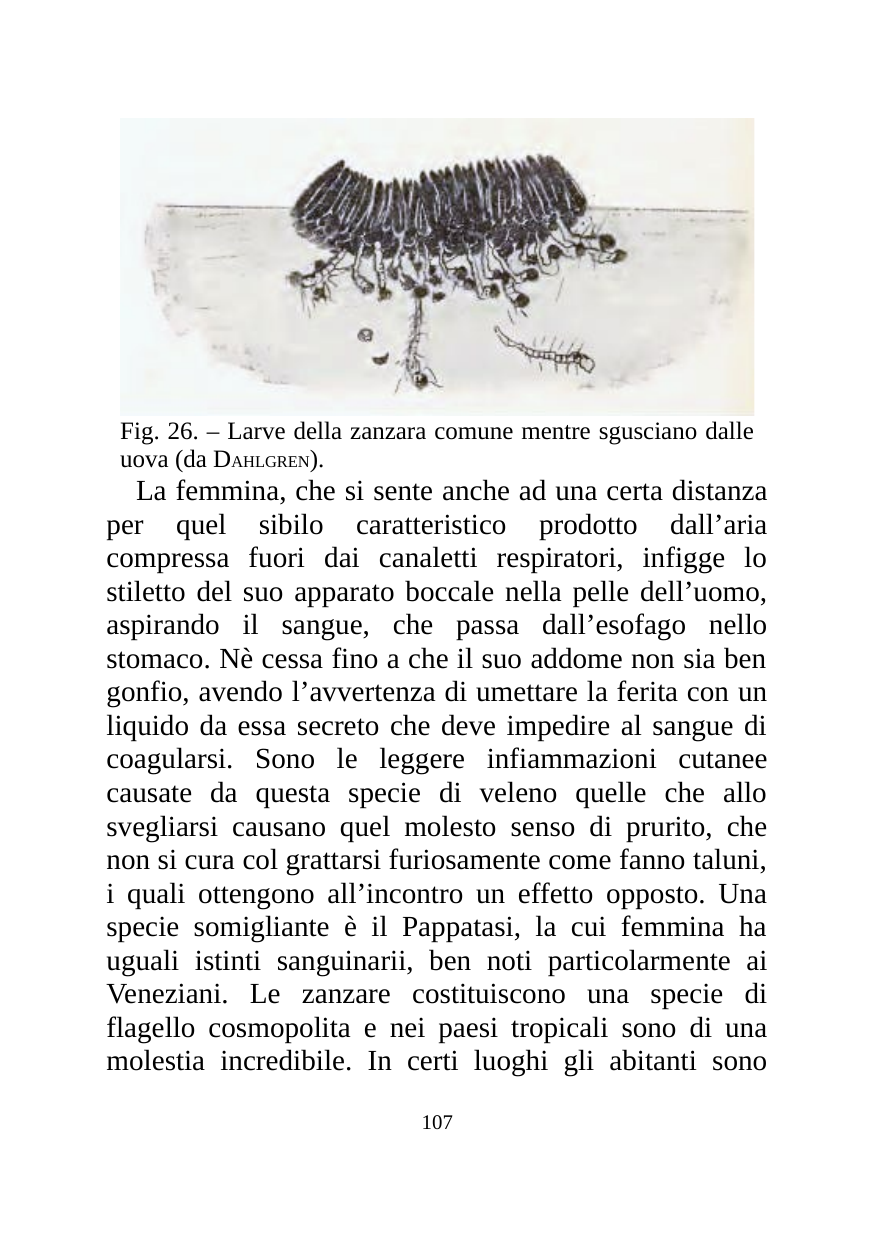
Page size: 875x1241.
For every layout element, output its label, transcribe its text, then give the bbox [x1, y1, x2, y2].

picture [120, 118, 755, 416]
text Fig. 26. – Larve della zanzara comune mentre sgusciano dalle uova (da Dahlgren). [120, 416, 754, 473]
text La femmina, che si sente anche ad una certa distanza per quel sibilo caratteristico prodotto dall’aria compressa fuori dai canaletti respiratori, infigge lo stiletto del suo apparato boccale nella pelle dell’uomo, aspirando il sangue, che passa dall’esofago nello stomaco. Nè cessa fino a che il suo addome non sia ben gonfio, avendo l’avvertenza di umettare la ferita con un liquido da essa secreto che deve impedire al sangue di coagularsi. Sono le leggere infiammazioni cutanee causate da questa specie di veleno quelle che allo svegliarsi causano quel molesto senso di prurito, che non si cura col grattarsi furiosamente come fanno taluni, i quali ottengono all’incontro un effetto opposto. Una specie somigliante è il Pappatasi, la cui femmina ha uguali istinti sanguinarii, ben noti particolarmente ai Veneziani. Le zanzare costituiscono una specie di flagello cosmopolita e nei paesi tropicali sono di una molestia incredibile. In certi luoghi gli abitanti sono [106, 473, 768, 1077]
